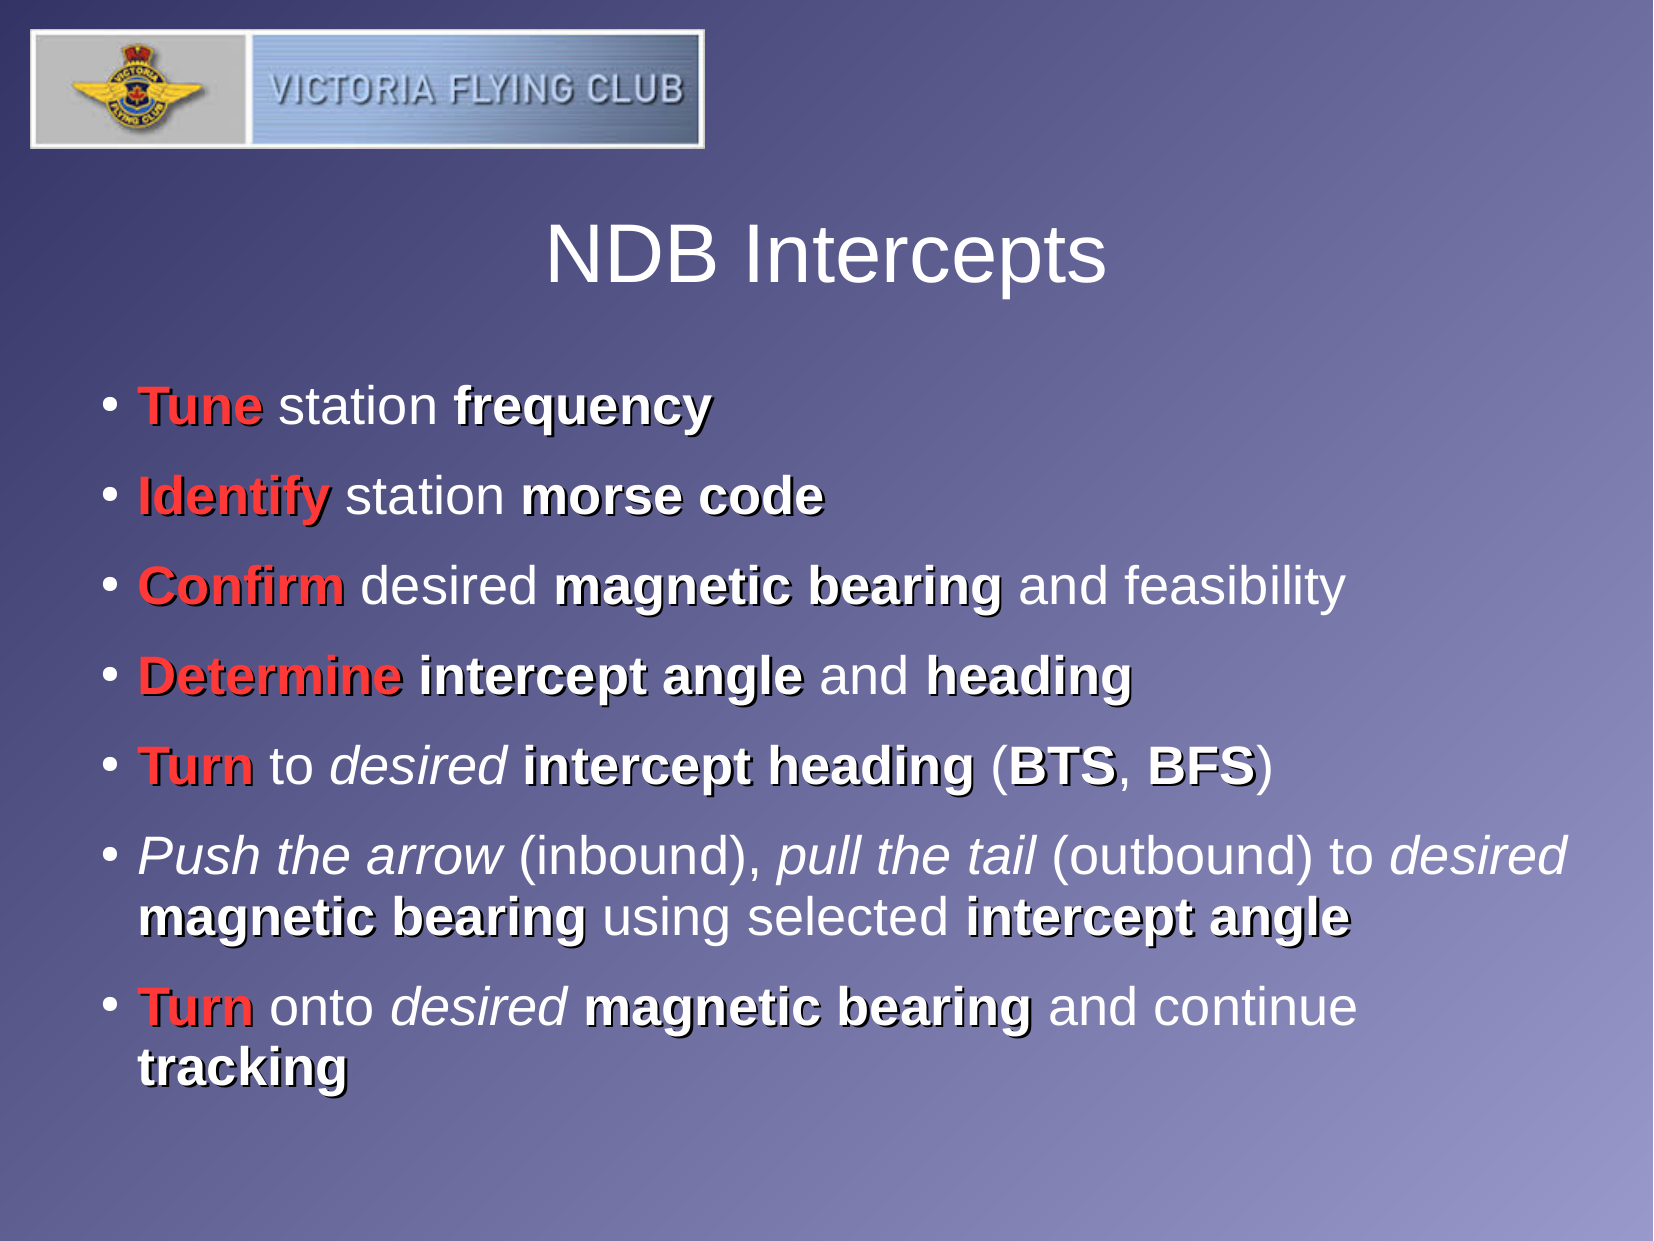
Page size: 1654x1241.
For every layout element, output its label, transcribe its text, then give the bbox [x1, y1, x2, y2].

title NDB Intercepts [82, 150, 1571, 358]
picture [30, 29, 705, 149]
list Tune station frequency Identify station morse code Confirm desired magnetic bearing and feasibility Determine intercept angle and heading Turn to desired intercept heading (BTS, BFS) Push the arrow (inbound), pull the tail (outbound) to desired magnetic bearing using selected intercept angle Turn onto desired magnetic bearing and continue tracking [82, 375, 1571, 1156]
